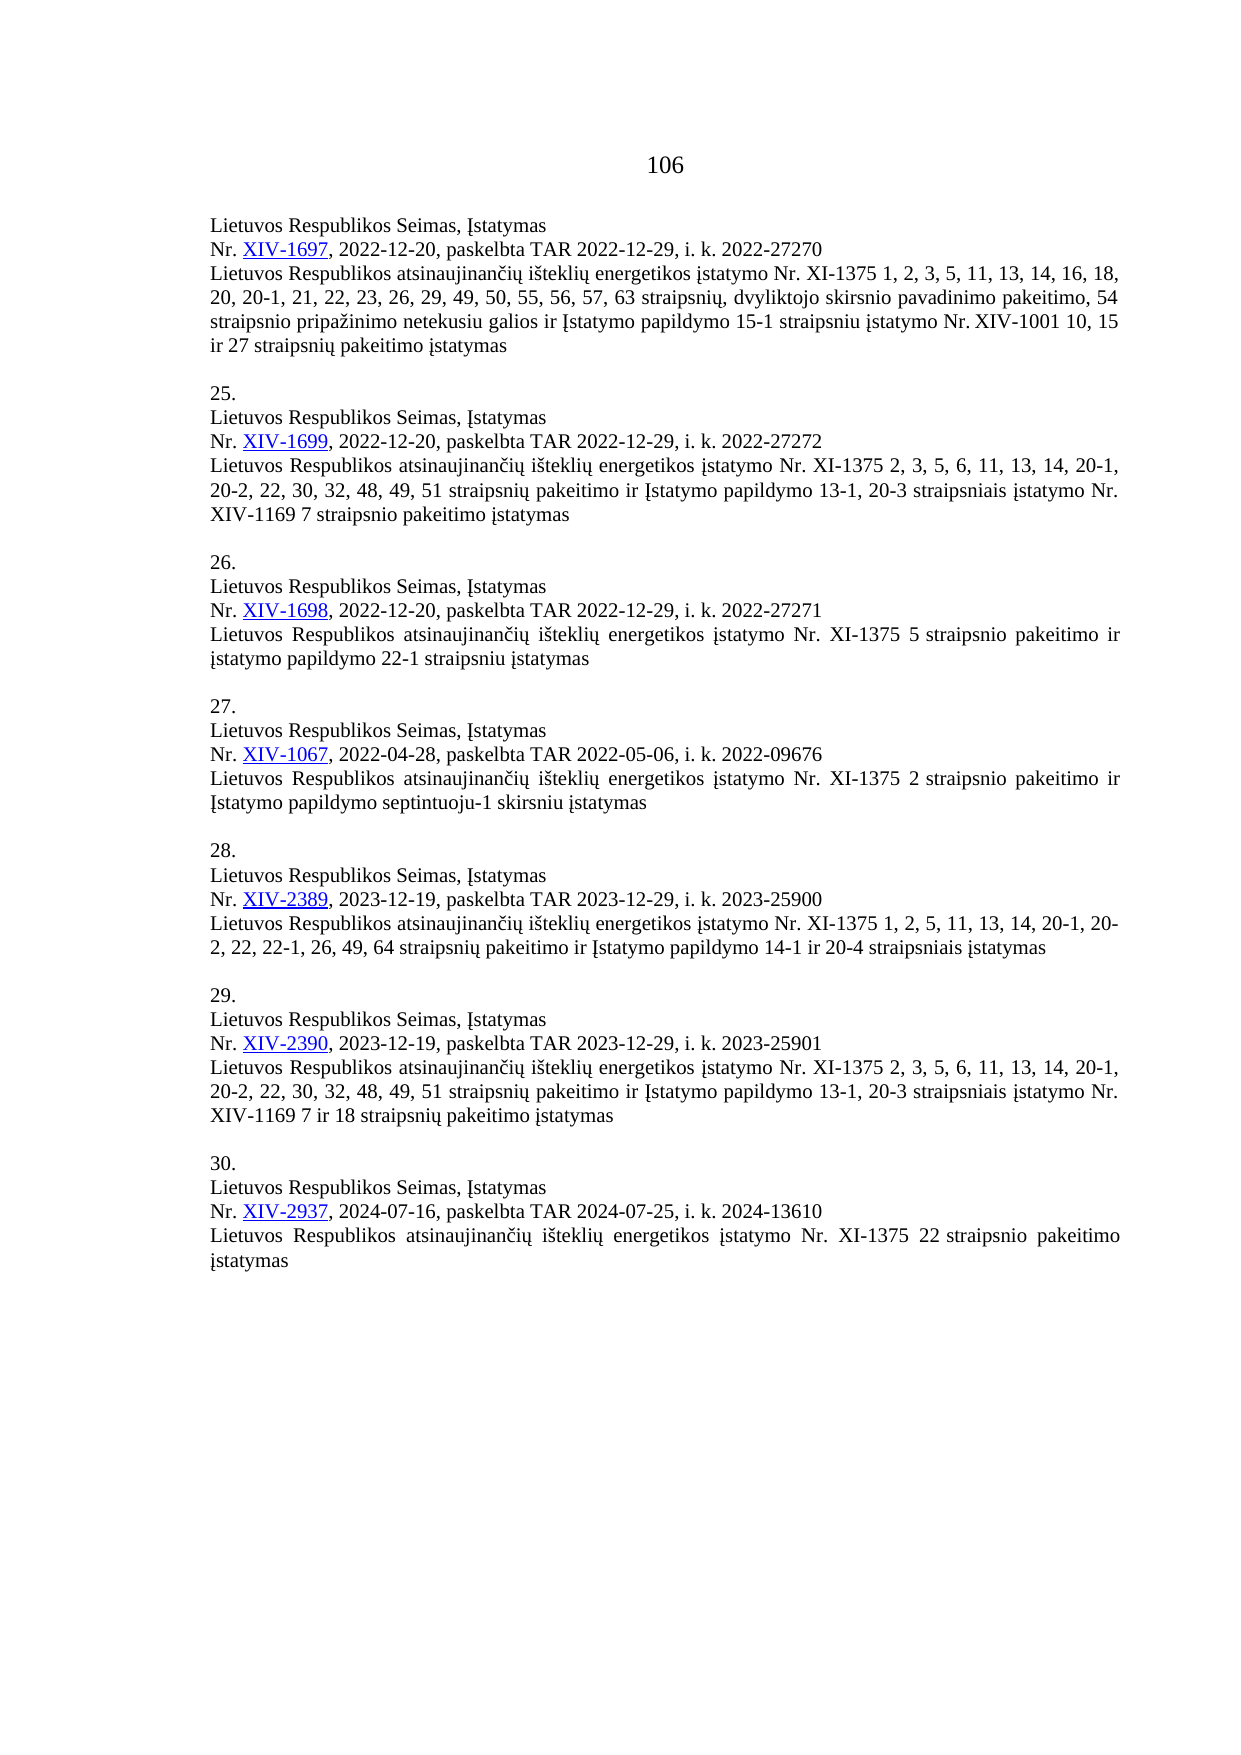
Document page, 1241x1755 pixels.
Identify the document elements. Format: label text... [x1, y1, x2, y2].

text 26. [210, 550, 1120, 574]
text Lietuvos Respublikos Seimas, Įstatymas [210, 405, 1120, 429]
text Nr. XIV-1697, 2022-12-20, paskelbta TAR 2022-12-29, i. k. 2022-27270 [210, 237, 1120, 261]
text Lietuvos Respublikos Seimas, Įstatymas [210, 1175, 1120, 1199]
text Lietuvos Respublikos Seimas, Įstatymas [210, 1007, 1120, 1031]
text 28. [210, 838, 1120, 862]
text Lietuvos Respublikos Seimas, Įstatymas [210, 574, 1120, 598]
text 30. [210, 1151, 1120, 1175]
text Lietuvos Respublikos atsinaujinančių išteklių energetikos įstatymo Nr. XI-1375 2 straipsnio pakeitimo ir Įstatymo papildymo septintuoju-1 skirsniu įstatymas [210, 766, 1120, 814]
text Lietuvos Respublikos atsinaujinančių išteklių energetikos įstatymo Nr. XI-1375 1, 2, 5, 11, 13, 14, 20-1, 20-2, 22, 22-1, 26, 49, 64 straipsnių pakeitimo ir Įstatymo papildymo 14-1 ir 20-4 straipsniais įstatymas [210, 911, 1120, 959]
text Nr. XIV-2937, 2024-07-16, paskelbta TAR 2024-07-25, i. k. 2024-13610 [210, 1199, 1120, 1223]
text Nr. XIV-1067, 2022-04-28, paskelbta TAR 2022-05-06, i. k. 2022-09676 [210, 742, 1120, 766]
text Lietuvos Respublikos Seimas, Įstatymas [210, 862, 1120, 887]
text 27. [210, 694, 1120, 718]
text Lietuvos Respublikos Seimas, Įstatymas [210, 718, 1120, 742]
text Lietuvos Respublikos atsinaujinančių išteklių energetikos įstatymo Nr. XI-1375 2, 3, 5, 6, 11, 13, 14, 20-1, 20-2, 22, 30, 32, 48, 49, 51 straipsnių pakeitimo ir Įstatymo papildymo 13-1, 20-3 straipsniais įstatymo Nr. XIV-1169 7 ir 18 straipsnių pakeitimo įstatymas [210, 1055, 1120, 1127]
text Nr. XIV-2390, 2023-12-19, paskelbta TAR 2023-12-29, i. k. 2023-25901 [210, 1031, 1120, 1055]
text Nr. XIV-1699, 2022-12-20, paskelbta TAR 2022-12-29, i. k. 2022-27272 [210, 429, 1120, 453]
text 29. [210, 983, 1120, 1007]
text Lietuvos Respublikos atsinaujinančių išteklių energetikos įstatymo Nr. XI-1375 22 straipsnio pakeitimo įstatymas [210, 1223, 1120, 1272]
text Nr. XIV-2389, 2023-12-19, paskelbta TAR 2023-12-29, i. k. 2023-25900 [210, 887, 1120, 911]
text Lietuvos Respublikos atsinaujinančių išteklių energetikos įstatymo Nr. XI-1375 2, 3, 5, 6, 11, 13, 14, 20-1, 20-2, 22, 30, 32, 48, 49, 51 straipsnių pakeitimo ir Įstatymo papildymo 13-1, 20-3 straipsniais įstatymo Nr. XIV-1169 7 straipsnio pakeitimo įstatymas [210, 453, 1120, 526]
text Lietuvos Respublikos atsinaujinančių išteklių energetikos įstatymo Nr. XI-1375 5 straipsnio pakeitimo ir įstatymo papildymo 22-1 straipsniu įstatymas [210, 622, 1120, 670]
text Lietuvos Respublikos atsinaujinančių išteklių energetikos įstatymo Nr. XI-1375 1, 2, 3, 5, 11, 13, 14, 16, 18, 20, 20-1, 21, 22, 23, 26, 29, 49, 50, 55, 56, 57, 63 straipsnių, dvyliktojo skirsnio pavadinimo pakeitimo, 54 straipsnio pripažinimo netekusiu galios ir Įstatymo papildymo 15-1 straipsniu įstatymo Nr. XIV-1001 10, 15 ir 27 straipsnių pakeitimo įstatymas [210, 261, 1120, 357]
text Nr. XIV-1698, 2022-12-20, paskelbta TAR 2022-12-29, i. k. 2022-27271 [210, 598, 1120, 622]
text Lietuvos Respublikos Seimas, Įstatymas [210, 213, 1120, 237]
text 25. [210, 381, 1120, 405]
